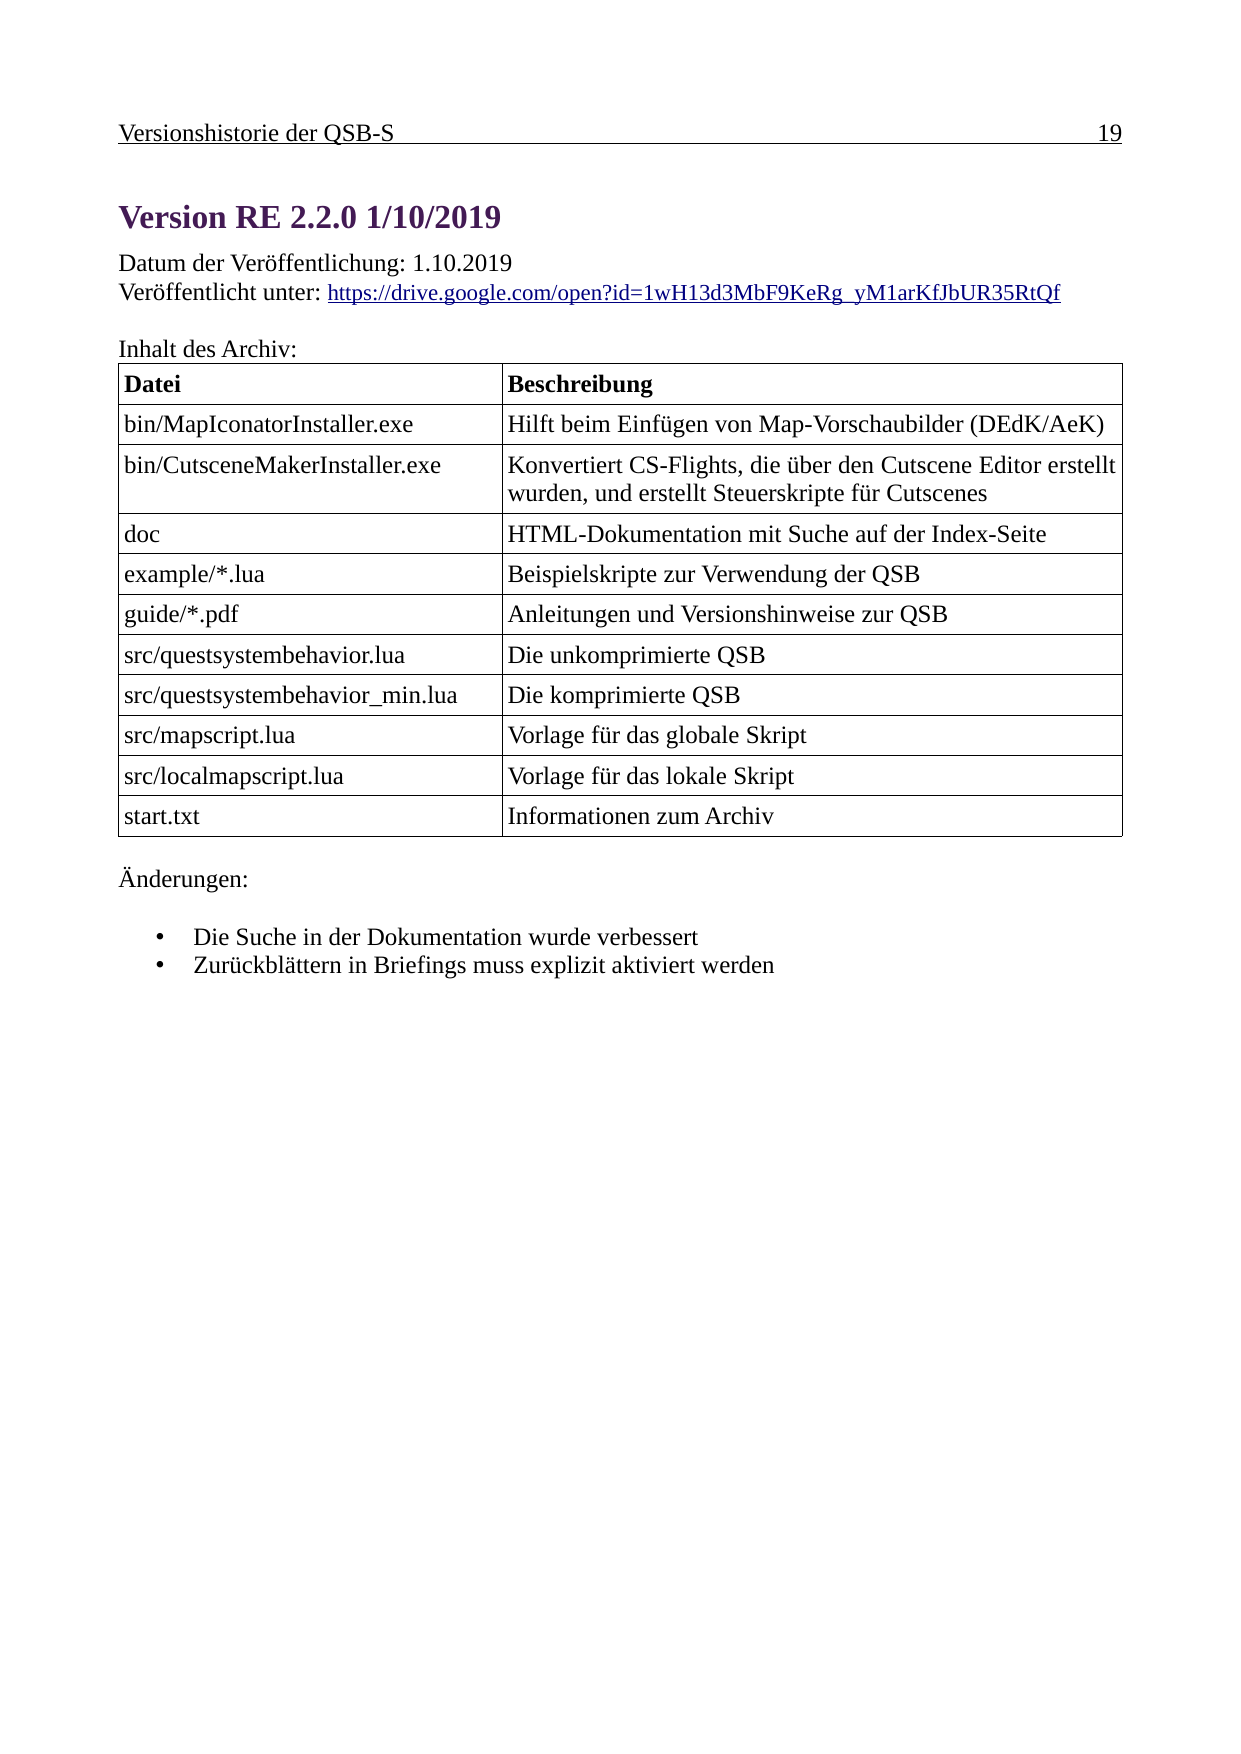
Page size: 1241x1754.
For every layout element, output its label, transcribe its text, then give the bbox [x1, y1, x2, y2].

text Veröffentlicht unter: https://drive.google.com/open?id=1wH13d3MbF9KeRg_yM1arKfJbUR35RtQf [118, 277, 1122, 306]
table_cell Anleitungen und Versionshinweise zur QSB [503, 595, 1122, 634]
table_cell example/*.lua [119, 554, 502, 594]
table_cell bin/CutsceneMakerInstaller.exe [119, 445, 502, 513]
table_cell Informationen zum Archiv [503, 796, 1122, 836]
list Zurückblättern in Briefings muss explizit aktiviert werden [156, 951, 1122, 979]
table_cell src/questsystembehavior_min.lua [119, 675, 502, 714]
subtitle Version RE 2.2.0 1/10/2019 [118, 197, 1122, 236]
table_header Datei [119, 364, 502, 404]
table_cell Vorlage für das lokale Skript [503, 756, 1122, 795]
table_cell src/questsystembehavior.lua [119, 635, 502, 674]
table_cell guide/*.pdf [119, 595, 502, 634]
table_cell HTML-Dokumentation mit Suche auf der Index-Seite [503, 514, 1122, 553]
text Datum der Veröffentlichung: 1.10.2019 [118, 248, 1122, 277]
table_cell Vorlage für das globale Skript [503, 716, 1122, 755]
table_header Beschreibung [503, 364, 1122, 404]
table_cell start.txt [119, 796, 502, 836]
table_cell src/localmapscript.lua [119, 756, 502, 795]
table_cell bin/MapIconatorInstaller.exe [119, 405, 502, 444]
table_cell src/mapscript.lua [119, 716, 502, 755]
table_cell Die unkomprimierte QSB [503, 635, 1122, 674]
table_cell Hilft beim Einfügen von Map-Vorschaubilder (DEdK/AeK) [503, 405, 1122, 444]
table_cell Die komprimierte QSB [503, 675, 1122, 714]
table_cell Konvertiert CS-Flights, die über den Cutscene Editor erstellt wurden, und erstellt Steuerskripte für Cutscenes [503, 445, 1122, 513]
text Änderungen: [118, 864, 1122, 893]
list Die Suche in der Dokumentation wurde verbessert [156, 922, 1122, 951]
table_cell doc [119, 514, 502, 553]
table_cell Beispielskripte zur Verwendung der QSB [503, 554, 1122, 594]
text Inhalt des Archiv: [118, 334, 1122, 363]
